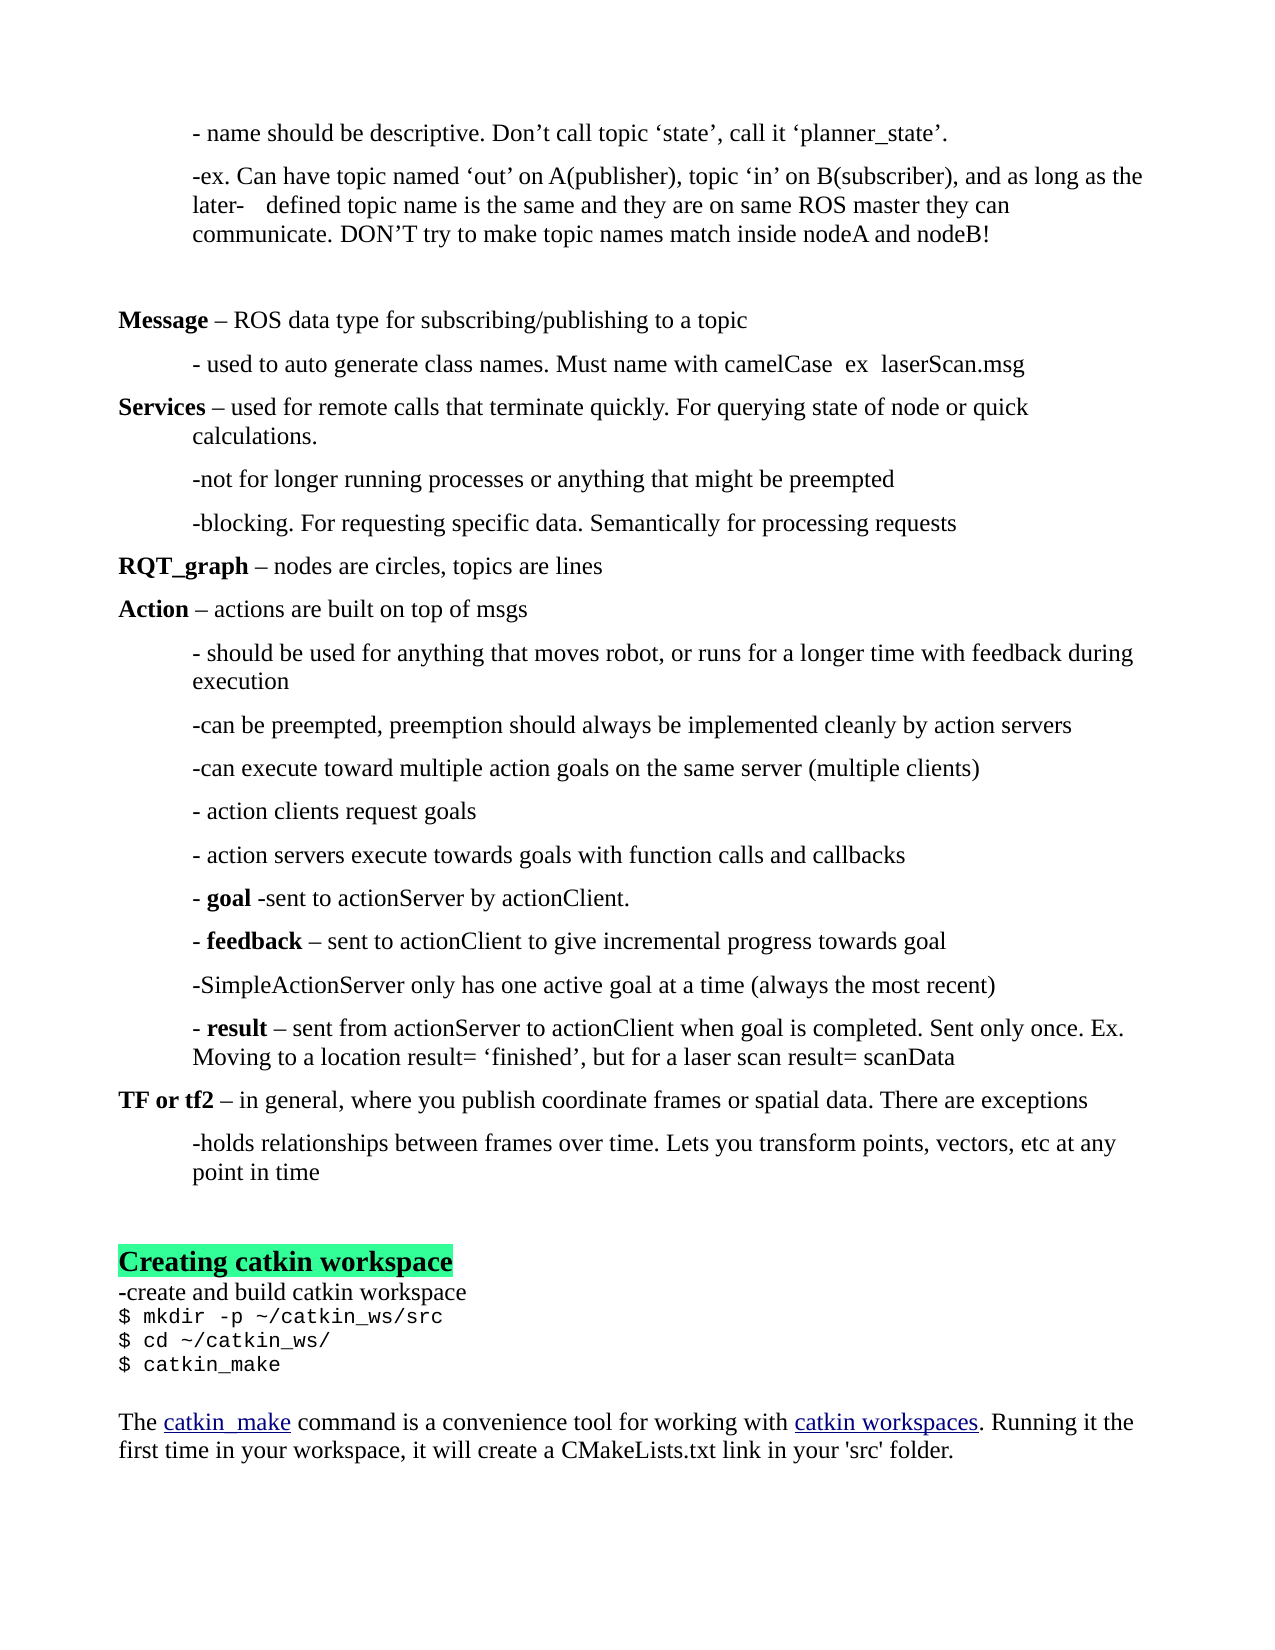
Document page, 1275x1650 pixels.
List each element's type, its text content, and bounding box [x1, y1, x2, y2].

text - goal -sent to actionServer by actionClient. [118, 883, 1157, 912]
text RQT_graph – nodes are circles, topics are lines [118, 551, 1157, 580]
text -create and build catkin workspace [118, 1277, 1157, 1306]
text - used to auto generate class names. Must name with camelCase ex laserScan.msg [118, 349, 1157, 378]
text Message – ROS data type for subscribing/publishing to a topic [118, 306, 1157, 334]
text - feedback – sent to actionClient to give incremental progress towards goal [118, 926, 1157, 955]
text -not for longer running processes or anything that might be preempted [118, 464, 1157, 493]
text Action – actions are built on top of msgs [118, 594, 1157, 623]
text - action clients request goals [118, 796, 1157, 825]
text - should be used for anything that moves robot, or runs for a longer time with feedback during execution [118, 638, 1157, 695]
text -can be preempted, preemption should always be implemented cleanly by action servers [118, 710, 1157, 738]
text -can execute toward multiple action goals on the same server (multiple clients) [118, 753, 1157, 782]
text -holds relationships between frames over time. Lets you transform points, vectors, etc at any point in time [118, 1128, 1157, 1186]
text $ mkdir -p ~/catkin_ws/src [118, 1306, 1157, 1330]
text -ex. Can have topic named ‘out’ on A(publisher), topic ‘in’ on B(subscriber), and as long as the later- defined topic name is the same and they are on same ROS master they can communicate. DON’T try to make topic names match inside nodeA and nodeB! [118, 161, 1157, 248]
text -SimpleActionServer only has one active goal at a time (always the most recent) [118, 970, 1157, 998]
text - action servers execute towards goals with function calls and callbacks [118, 840, 1157, 868]
text TF or tf2 – in general, where you publish coordinate frames or spatial data. There are exceptions [118, 1085, 1157, 1114]
text -blocking. For requesting specific data. Semantically for processing requests [118, 508, 1157, 536]
text The catkin_make command is a convenience tool for working with catkin workspaces. Running it the first time in your workspace, it will create a CMakeLists.txt link in your 'src' folder. [118, 1407, 1157, 1464]
text - result – sent from actionServer to actionClient when goal is completed. Sent only once. Ex. Moving to a location result= ‘finished’, but for a laser scan result= scanData [118, 1013, 1157, 1071]
text $ catkin_make [118, 1353, 1157, 1377]
text - name should be descriptive. Don’t call topic ‘state’, call it ‘planner_state’. [118, 118, 1157, 147]
text Creating catkin workspace [118, 1244, 1157, 1277]
text Services – used for remote calls that terminate quickly. For querying state of node or quick calculations. [118, 392, 1157, 450]
text $ cd ~/catkin_ws/ [118, 1330, 1157, 1353]
